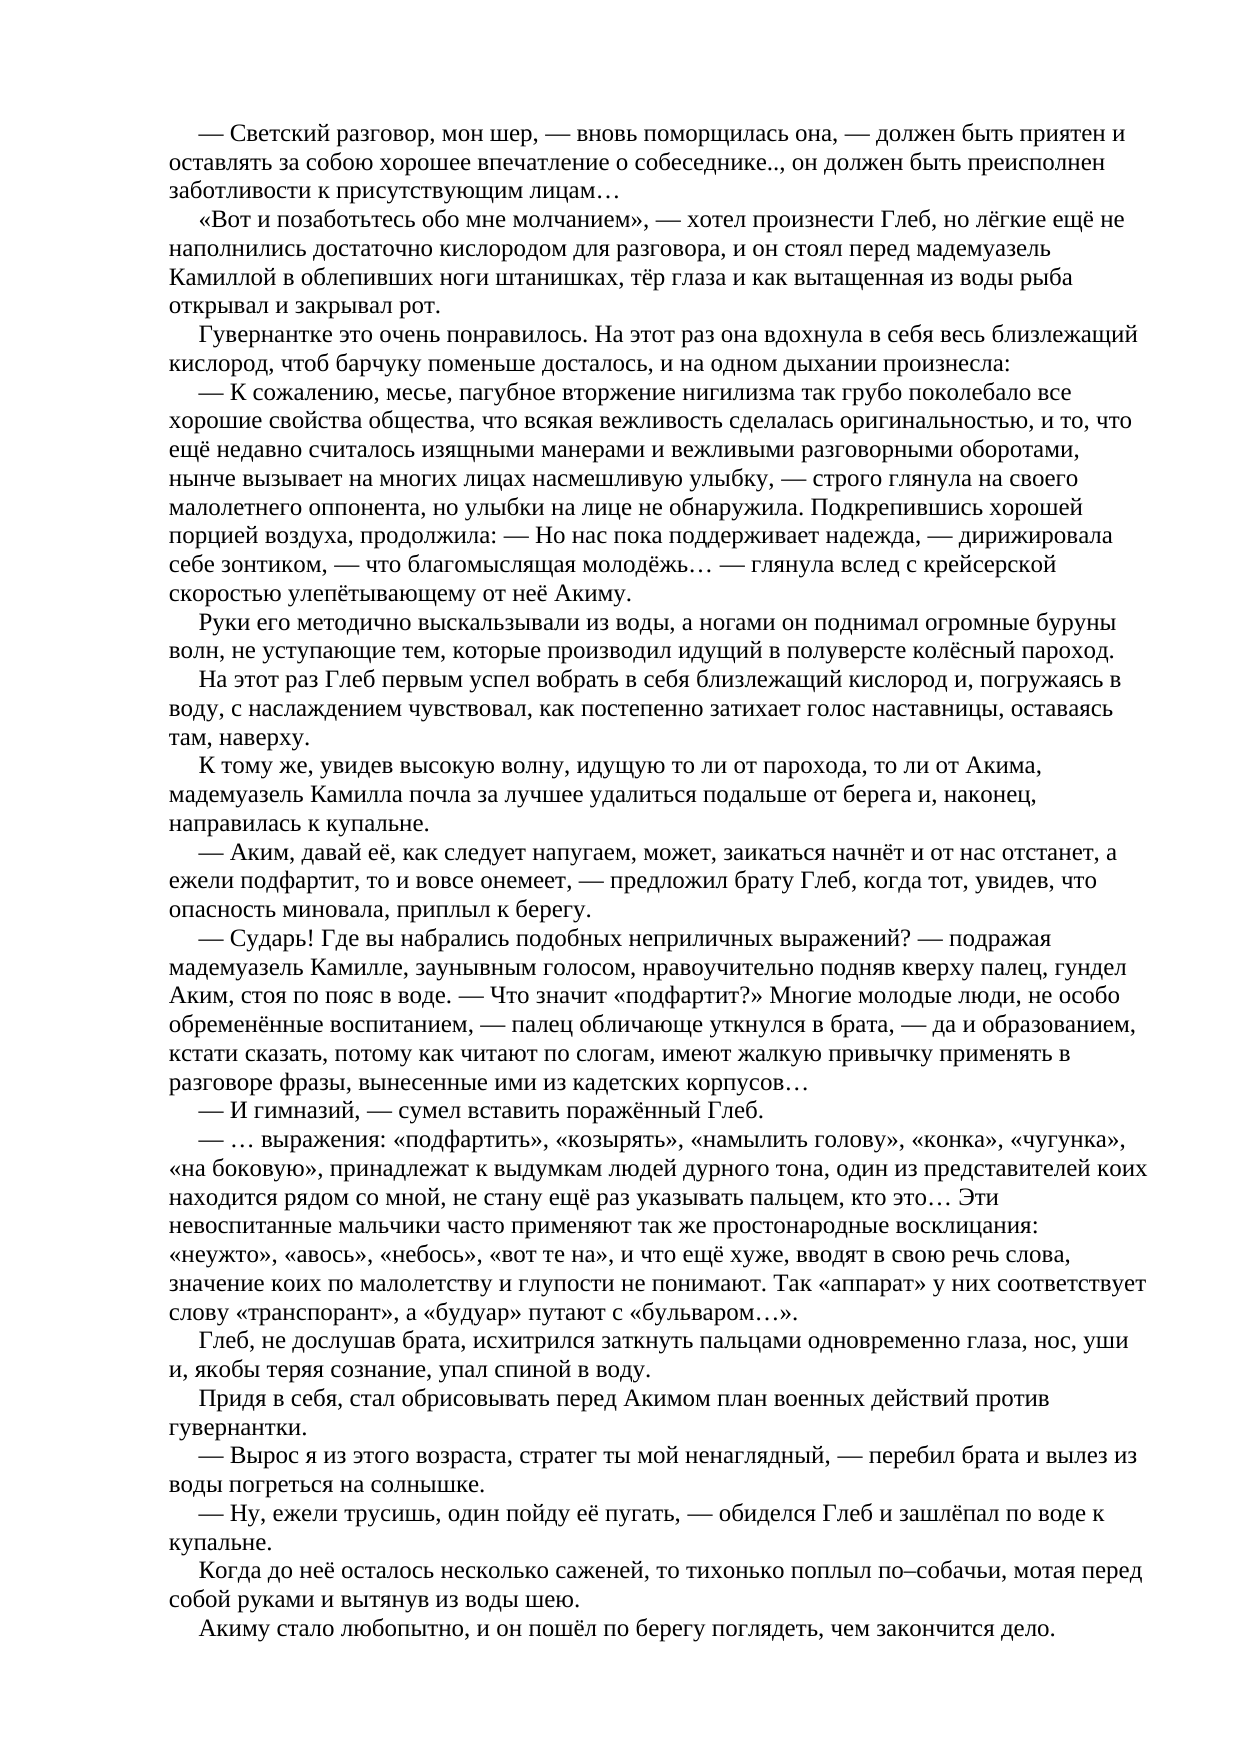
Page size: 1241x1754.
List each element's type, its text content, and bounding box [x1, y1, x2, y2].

text — И гимназий, — сумел вставить поражённый Глеб. [169, 1096, 1152, 1124]
text — Вырос я из этого возраста, стратег ты мой ненаглядный, — перебил брата и вылез из воды погреться на солнышке. [169, 1441, 1152, 1498]
text — Ну, ежели трусишь, один пойду её пугать, — обиделся Глеб и зашлёпал по воде к купальне. [169, 1498, 1152, 1556]
text — Светский разговор, мон шер, — вновь поморщилась она, — должен быть приятен и оставлять за собою хорошее впечатление о собеседнике.., он должен быть преисполнен заботливости к присутствующим лицам… [169, 118, 1152, 204]
text Гувернантке это очень понравилось. На этот раз она вдохнула в себя весь близлежащий кислород, чтоб барчуку поменьше досталось, и на одном дыхании произнесла: [169, 319, 1152, 377]
text Придя в себя, стал обрисовывать перед Акимом план военных действий против гувернантки. [169, 1383, 1152, 1441]
text Акиму стало любопытно, и он пошёл по берегу поглядеть, чем закончится дело. [169, 1613, 1152, 1642]
text — Сударь! Где вы набрались подобных неприличных выражений? — подражая мадемуазель Камилле, заунывным голосом, нравоучительно подняв кверху палец, гундел Аким, стоя по пояс в воде. — Что значит «подфартит?» Многие молодые люди, не особо обременённые воспитанием, — палец обличающе уткнулся в брата, — да и образованием, кстати сказать, потому как читают по слогам, имеют жалкую привычку применять в разговоре фразы, вынесенные ими из кадетских корпусов… [169, 923, 1152, 1096]
text — … выражения: «подфартить», «козырять», «намылить голову», «конка», «чугунка», «на боковую», принадлежат к выдумкам людей дурного тона, один из представителей коих находится рядом со мной, не стану ещё раз указывать пальцем, кто это… Эти невоспитанные мальчики часто применяют так же простонародные восклицания: «неужто», «авось», «небось», «вот те на», и что ещё хуже, вводят в свою речь слова, значение коих по малолетству и глупости не понимают. Так «аппарат» у них соответствует слову «транспорант», а «будуар» путают с «бульваром…». [169, 1124, 1152, 1326]
text К тому же, увидев высокую волну, идущую то ли от парохода, то ли от Акима, мадемуазель Камилла почла за лучшее удалиться подальше от берега и, наконец, направилась к купальне. [169, 751, 1152, 837]
text — Аким, давай её, как следует напугаем, может, заикаться начнёт и от нас отстанет, а ежели подфартит, то и вовсе онемеет, — предложил брату Глеб, когда тот, увидев, что опасность миновала, приплыл к берегу. [169, 837, 1152, 923]
text Когда до неё осталось несколько саженей, то тихонько поплыл по–собачьи, мотая перед собой руками и вытянув из воды шею. [169, 1556, 1152, 1613]
text Глеб, не дослушав брата, исхитрился заткнуть пальцами одновременно глаза, нос, уши и, якобы теряя сознание, упал спиной в воду. [169, 1326, 1152, 1383]
text На этот раз Глеб первым успел вобрать в себя близлежащий кислород и, погружаясь в воду, с наслаждением чувствовал, как постепенно затихает голос наставницы, оставаясь там, наверху. [169, 664, 1152, 751]
text Руки его методично выскальзывали из воды, а ногами он поднимал огромные буруны волн, не уступающие тем, которые производил идущий в полуверсте колёсный пароход. [169, 607, 1152, 664]
text — К сожалению, месье, пагубное вторжение нигилизма так грубо поколебало все хорошие свойства общества, что всякая вежливость сделалась оригинальностью, и то, что ещё недавно считалось изящными манерами и вежливыми разговорными оборотами, нынче вызывает на многих лицах насмешливую улыбку, — строго глянула на своего малолетнего оппонента, но улыбки на лице не обнаружила. Подкрепившись хорошей порцией воздуха, продолжила: — Но нас пока поддерживает надежда, — дирижировала себе зонтиком, — что благомыслящая молодёжь… — глянула вслед с крейсерской скоростью улепётывающему от неё Акиму. [169, 377, 1152, 607]
text «Вот и позаботьтесь обо мне молчанием», — хотел произнести Глеб, но лёгкие ещё не наполнились достаточно кислородом для разговора, и он стоял перед мадемуазель Камиллой в облепивших ноги штанишках, тёр глаза и как вытащенная из воды рыба открывал и закрывал рот. [169, 204, 1152, 319]
